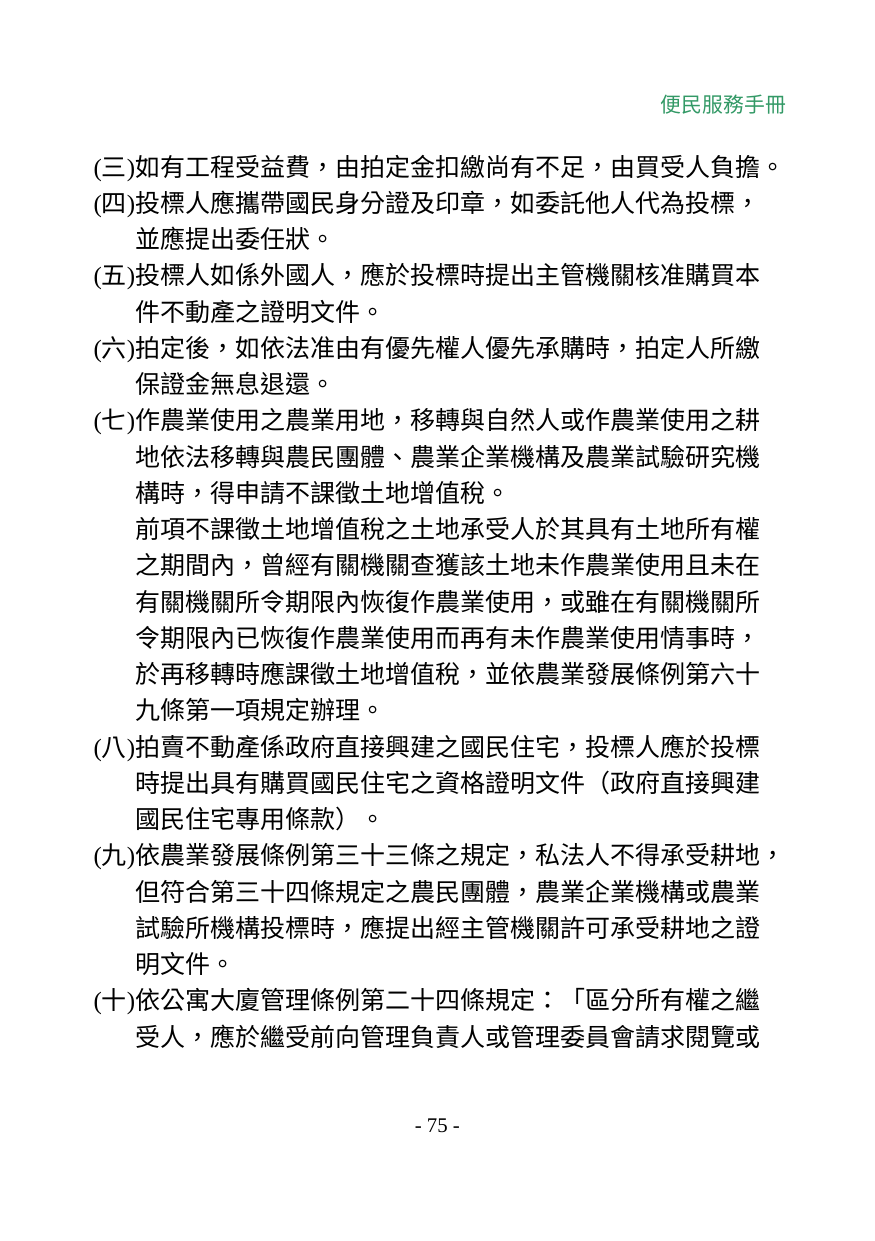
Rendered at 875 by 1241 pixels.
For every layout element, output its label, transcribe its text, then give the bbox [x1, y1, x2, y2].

text (九)依農業發展條例第三十三條之規定，私法人不得承受耕地，但符合第三十四條規定之農民團體，農業企業機構或農業試驗所機構投標時，應提出經主管機關許可承受耕地之證明文件。 [93, 836, 781, 981]
text (四)投標人應攜帶國民身分證及印章，如委託他人代為投標，並應提出委任狀。 [93, 183, 781, 256]
text (三)如有工程受益費，由拍定金扣繳尚有不足，由買受人負擔。 [93, 147, 781, 183]
text (七)作農業使用之農業用地，移轉與自然人或作農業使用之耕地依法移轉與農民團體、農業企業機構及農業試驗研究機構時，得申請不課徵土地增值稅。 前項不課徵土地增值稅之土地承受人於其具有土地所有權之期間內，曾經有關機關查獲該土地未作農業使用且未在有關機關所令期限內恢復作農業使用，或雖在有關機關所令期限內已恢復作農業使用而再有未作農業使用情事時，於再移轉時應課徵土地增值稅，並依農業發展條例第六十九條第一項規定辦理。 [93, 401, 781, 727]
text (十)依公寓大廈管理條例第二十四條規定：「區分所有權之繼受人，應於繼受前向管理負責人或管理委員會請求閱覽或 [93, 981, 781, 1053]
text (六)拍定後，如依法准由有優先權人優先承購時，拍定人所繳保證金無息退還。 [93, 328, 781, 401]
text (五)投標人如係外國人，應於投標時提出主管機關核准購買本件不動產之證明文件。 [93, 256, 781, 328]
text (八)拍賣不動產係政府直接興建之國民住宅，投標人應於投標時提出具有購買國民住宅之資格證明文件（政府直接興建國民住宅專用條款）。 [93, 727, 781, 836]
